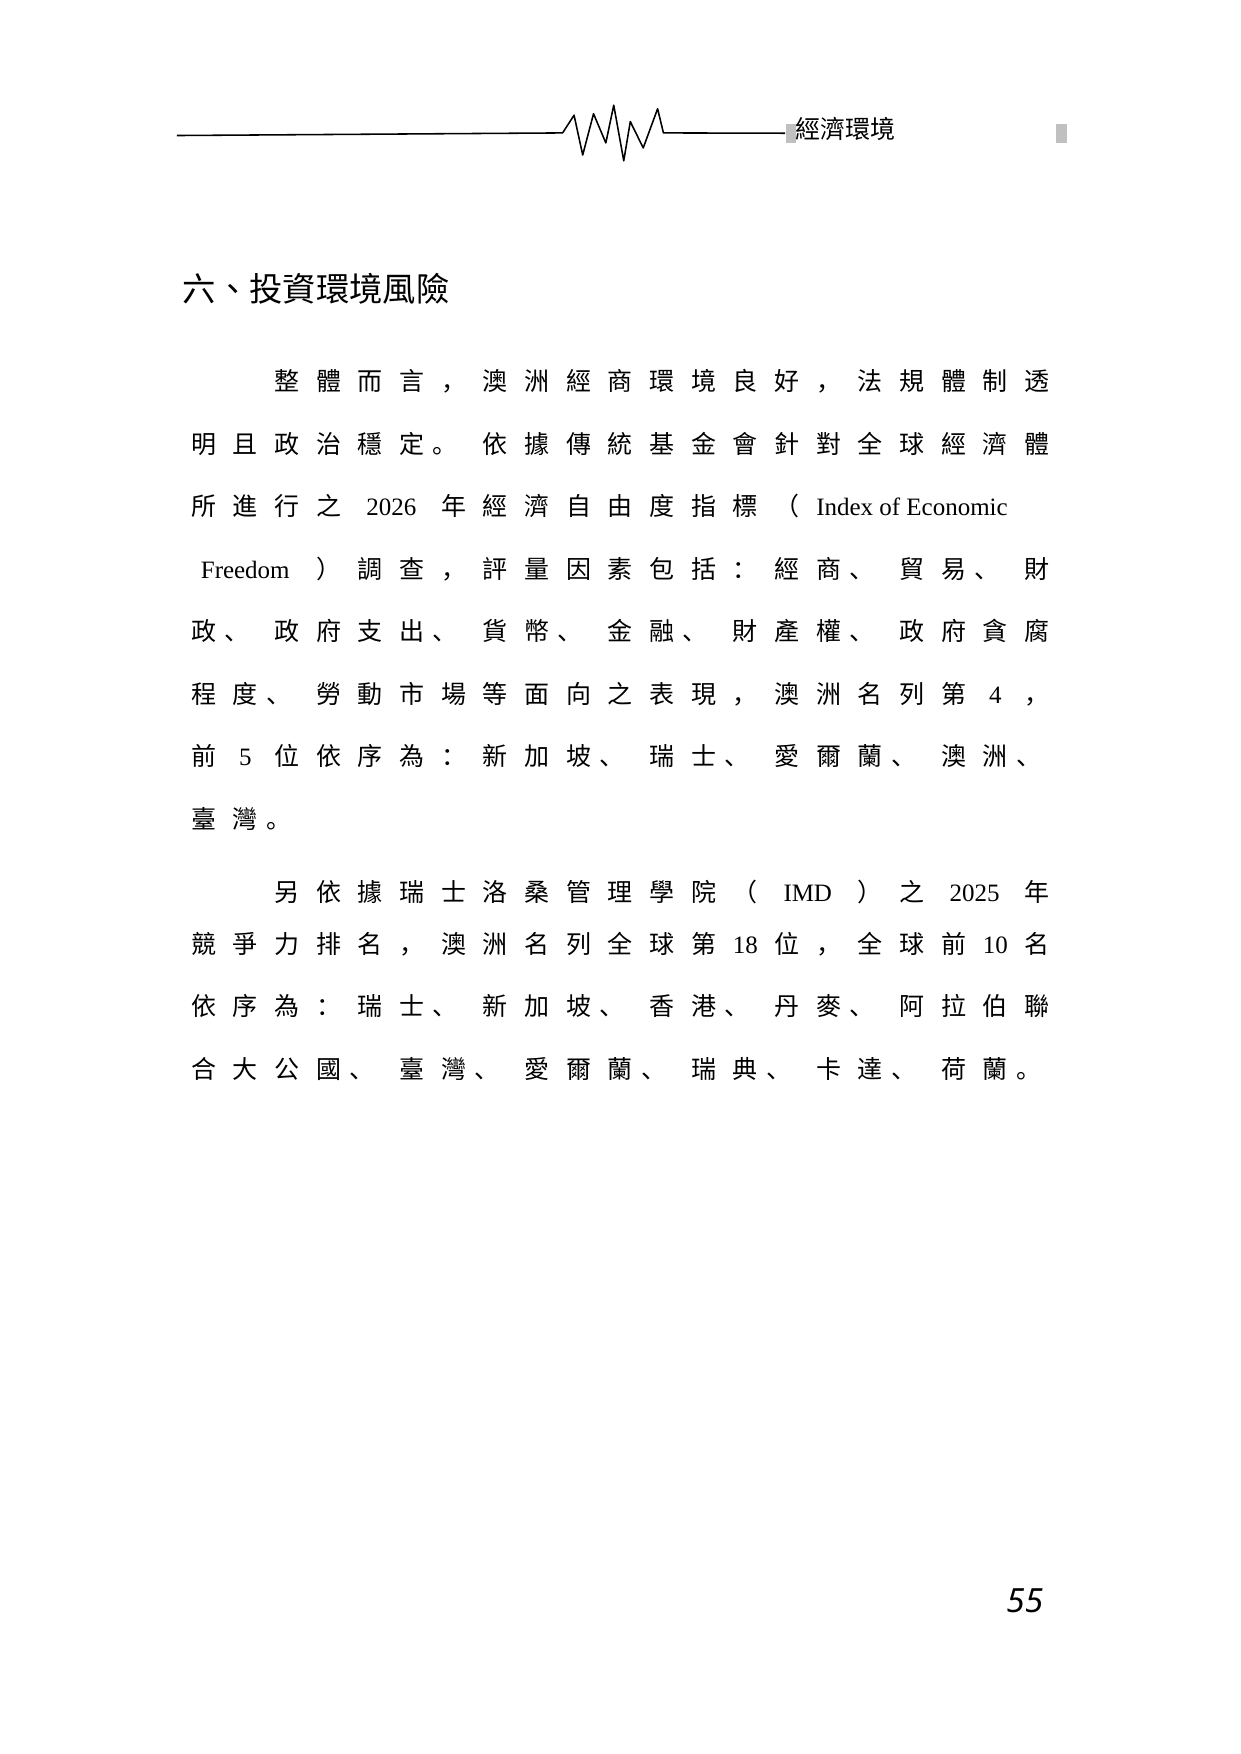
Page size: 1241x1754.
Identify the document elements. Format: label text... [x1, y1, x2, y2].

text 整體而言，澳洲經商環境良好，法規體制透明且政治穩定。依據傳統基金會針對全球經濟體所進行之2026年經濟自由度指標（Index of Economic Freedom）調查，評量因素包括：經商、貿易、財政、政府支出、貨幣、金融、財產權、政府貪腐程度、勞動市場等面向之表現，澳洲名列第4，前5位依序為：新加坡、瑞士、愛爾蘭、澳洲、臺灣。 [183, 338, 1058, 838]
subtitle 六、投資環境風險 [183, 263, 1058, 311]
text 另依據瑞士洛桑管理學院（IMD）之2025年競爭力排名，澳洲名列全球第18位，全球前10名依序為：瑞士、新加坡、香港、丹麥、阿拉伯聯合大公國、臺灣、愛爾蘭、瑞典、卡達、荷蘭。 [183, 838, 1058, 1088]
